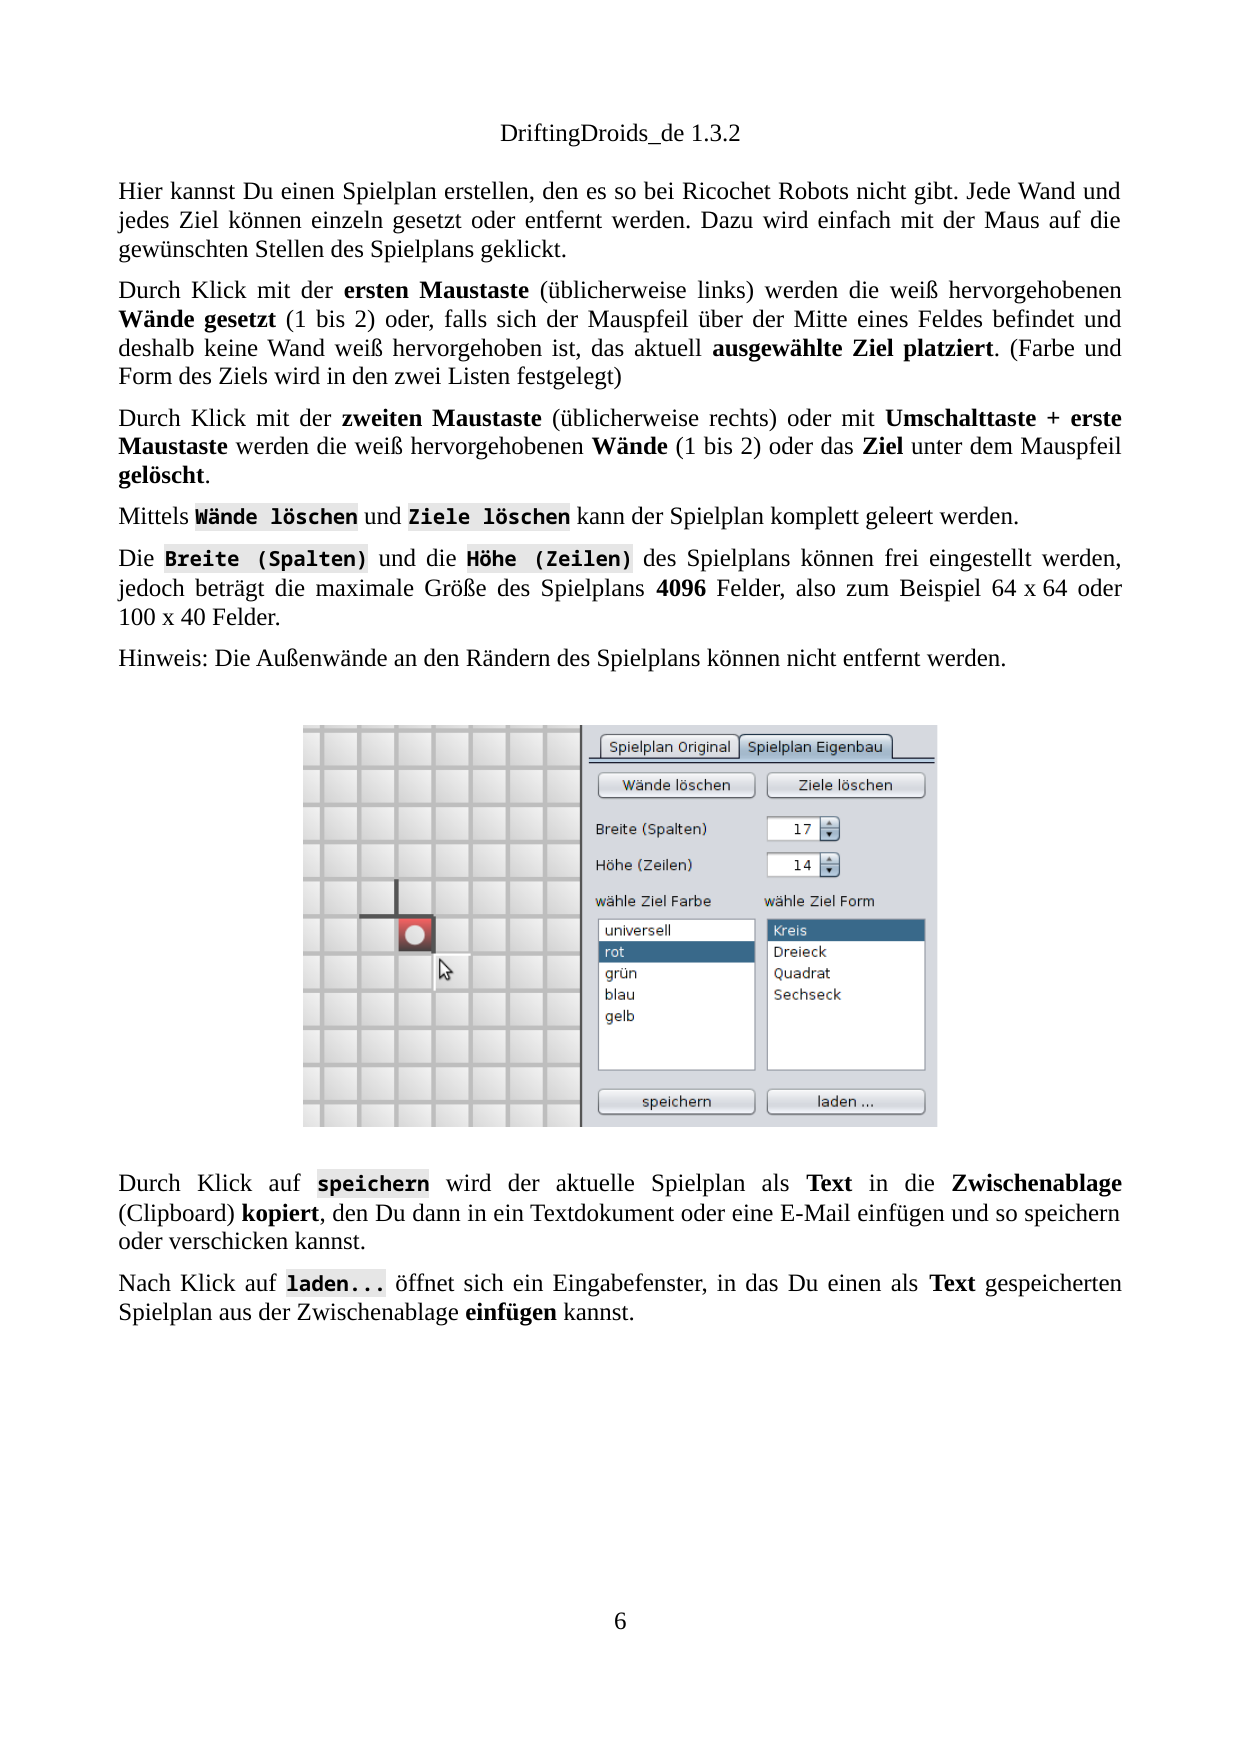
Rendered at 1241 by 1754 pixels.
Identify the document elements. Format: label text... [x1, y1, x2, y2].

text Durch Klick auf speichern wird der aktuelle Spielplan als Text in die Zwischenablage (Clipboard) kopiert, den Du dann in ein Textdokument oder eine E-Mail einfügen und so speichern oder verschicken kannst. [118, 1168, 1122, 1255]
text Hier kannst Du einen Spielplan erstellen, den es so bei Ricochet Robots nicht gibt. Jede Wand und jedes Ziel können einzeln gesetzt oder entfernt werden. Dazu wird einfach mit der Maus auf die gewünschten Stellen des Spielplans geklickt. [118, 176, 1122, 263]
text Die Breite (Spalten) und die Höhe (Zeilen) des Spielplans können frei eingestellt werden, jedoch beträgt die maximale Größe des Spielplans 4096 Felder, also zum Beispiel 64 x 64 oder 100 x 40 Felder. [118, 543, 1122, 630]
picture [303, 725, 938, 1127]
text Durch Klick mit der zweiten Maustaste (üblicherweise rechts) oder mit Umschalttaste + erste Maustaste werden die weiß hervorgehobenen Wände (1 bis 2) oder das Ziel unter dem Mauspfeil gelöscht. [118, 403, 1122, 489]
text Nach Klick auf laden... öffnet sich ein Eingabefenster, in das Du einen als Text gespeicherten Spielplan aus der Zwischenablage einfügen kannst. [118, 1268, 1122, 1326]
text Mittels Wände löschen und Ziele löschen kann der Spielplan komplett geleert werden. [118, 501, 1122, 531]
text Durch Klick mit der ersten Maustaste (üblicherweise links) werden die weiß hervorgehobenen Wände gesetzt (1 bis 2) oder, falls sich der Mauspfeil über der Mitte eines Feldes befindet und deshalb keine Wand weiß hervorgehoben ist, das aktuell ausgewählte Ziel platziert. (Farbe und Form des Ziels wird in den zwei Listen festgelegt) [118, 275, 1122, 390]
text Hinweis: Die Außenwände an den Rändern des Spielplans können nicht entfernt werden. [118, 643, 1122, 672]
